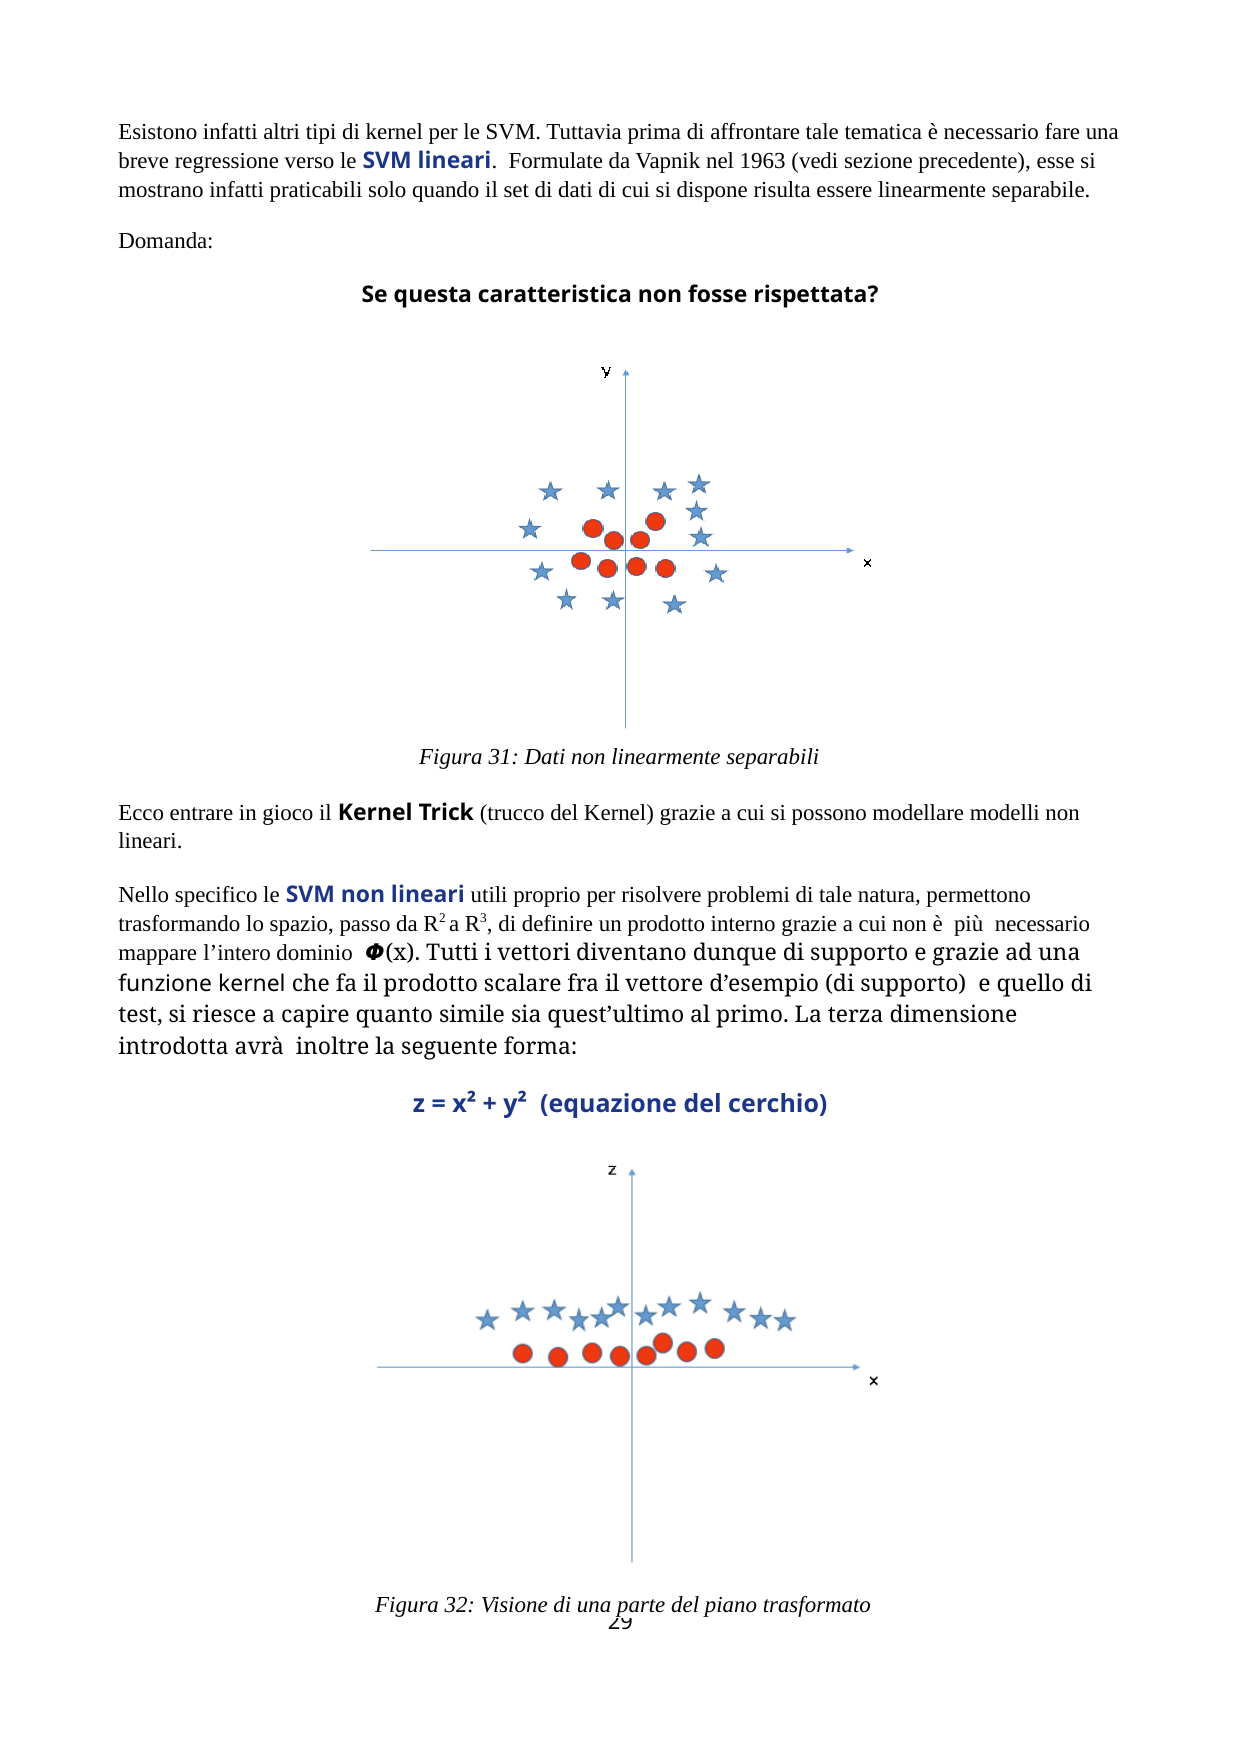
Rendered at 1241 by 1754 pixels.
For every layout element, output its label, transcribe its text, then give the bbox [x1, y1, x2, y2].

text Figura 32: Visione di una parte del piano trasformato [354, 1563, 894, 1618]
text [354, 1143, 894, 1156]
picture [358, 358, 882, 736]
text Esistono infatti altri tipi di kernel per le SVM. Tuttavia prima di affrontare tale tematica è necessario fare una breve regressione verso le SVM lineari. Formulate da Vapnik nel 1963 (vedi sezione precedente), esse si mostrano infatti praticabili solo quando il set di dati di cui si dispone risulta essere linearmente separabile. [118, 118, 1122, 202]
text Figura 31: Dati non linearmente separabili [359, 736, 881, 770]
text z = x² + y² (equazione del cerchio) [118, 1086, 1122, 1120]
text Ecco entrare in gioco il Kernel Trick (trucco del Kernel) grazie a cui si possono modellare modelli non lineari. [118, 335, 1122, 853]
text Nello specifico le SVM non lineari utili proprio per risolvere problemi di tale natura, permettono trasformando lo spazio, passo da R2 a R3, di definire un prodotto interno grazie a cui non è più necessario mappare l’intero dominio 𝞥(x). Tutti i vettori diventano dunque di supporto e grazie ad una funzione kernel che fa il prodotto scalare fra il vettore d’esempio (di supporto) e quello di test, si riesce a capire quanto simile sia quest’ultimo al primo. La terza dimensione introdotta avrà inoltre la seguente forma: [118, 878, 1122, 1061]
picture [365, 1155, 884, 1563]
text Se questa caratteristica non fosse rispettata? [118, 278, 1122, 310]
text Domanda: [118, 227, 1122, 253]
